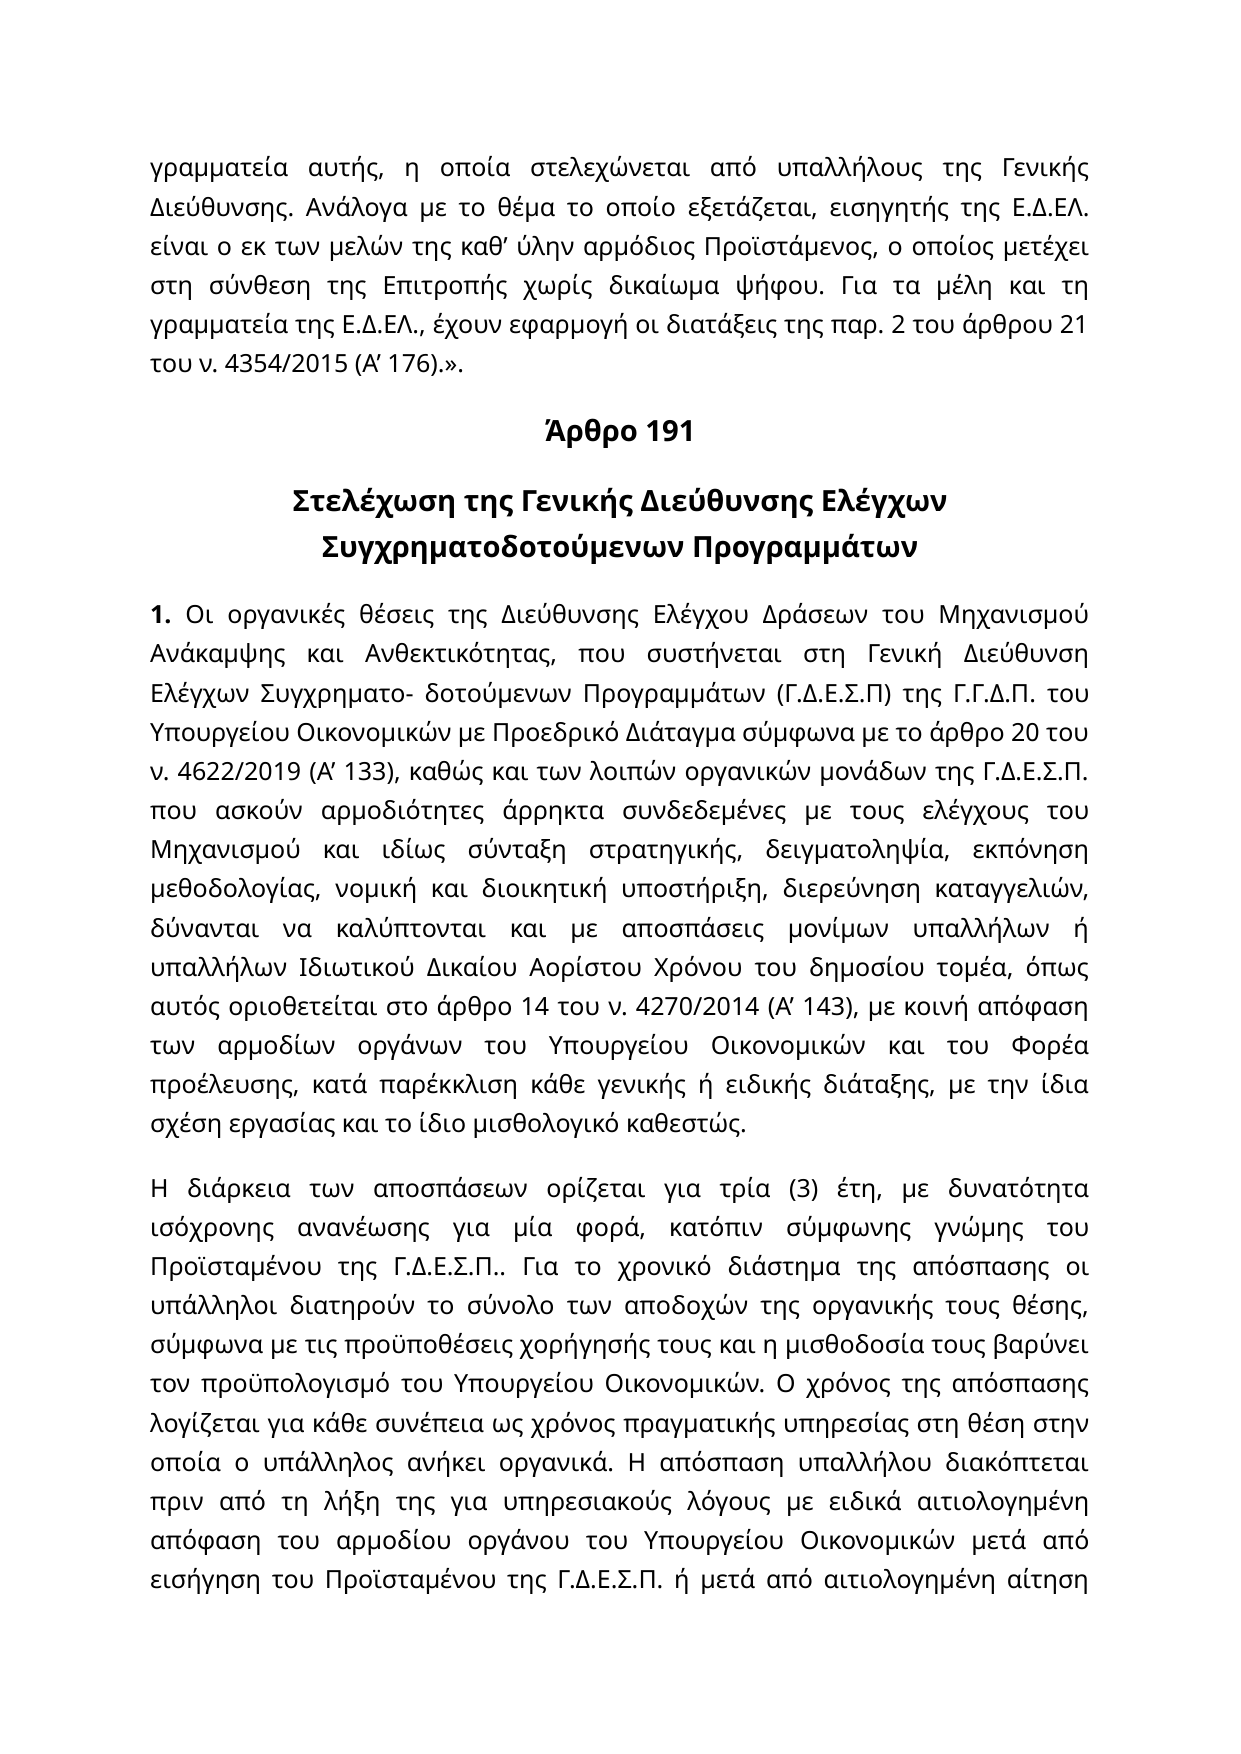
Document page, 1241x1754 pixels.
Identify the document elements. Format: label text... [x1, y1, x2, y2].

text 1. Οι οργανικές θέσεις της Διεύθυνσης Ελέγχου Δράσεων του Μηχανισμού Ανάκαμψης και Ανθεκτικότητας, που συστήνεται στη Γενική Διεύθυνση Ελέγχων Συγχρηματο- δοτούμενων Προγραμμάτων (Γ.Δ.Ε.Σ.Π) της Γ.Γ.Δ.Π. του Υπουργείου Οικονομικών με Προεδρικό Διάταγμα σύμφωνα με το άρθρο 20 του ν. 4622/2019 (Α’ 133), καθώς και των λοιπών οργανικών μονάδων της Γ.Δ.Ε.Σ.Π. που ασκούν αρμοδιότητες άρρηκτα συνδεδεμένες με τους ελέγχους του Μηχανισμού και ιδίως σύνταξη στρατηγικής, δειγματοληψία, εκπόνηση μεθοδολογίας, νομική και διοικητική υποστήριξη, διερεύνηση καταγγελιών, δύνανται να καλύπτονται και με αποσπάσεις μονίμων υπαλλήλων ή υπαλλήλων Ιδιωτικού Δικαίου Αορίστου Χρόνου του δημοσίου τομέα, όπως αυτός οριοθετείται στο άρθρο 14 του ν. 4270/2014 (Α’ 143), με κοινή απόφαση των αρμοδίων οργάνων του Υπουργείου Οικονομικών και του Φορέα προέλευσης, κατά παρέκκλιση κάθε γενικής ή ειδικής διάταξης, με την ίδια σχέση εργασίας και το ίδιο μισθολογικό καθεστώς. [150, 597, 1090, 1140]
subtitle Άρθρο 191 [150, 410, 1090, 450]
text γραμματεία αυτής, η οποία στελεχώνεται από υπαλλήλους της Γενικής Διεύθυνσης. Ανάλογα με το θέμα το οποίο εξετάζεται, εισηγητής της Ε.Δ.ΕΛ. είναι ο εκ των μελών της καθ’ ύλην αρμόδιος Προϊστάμενος, ο οποίος μετέχει στη σύνθεση της Επιτροπής χωρίς δικαίωμα ψήφου. Για τα μέλη και τη γραμματεία της Ε.Δ.ΕΛ., έχουν εφαρμογή οι διατάξεις της παρ. 2 του άρθρου 21 του ν. 4354/2015 (Α’ 176).». [150, 150, 1090, 380]
subtitle Στελέχωση της Γενικής Διεύθυνσης Ελέγχων Συγχρηματοδοτούμενων Προγραμμάτων [150, 481, 1090, 566]
text Η διάρκεια των αποσπάσεων ορίζεται για τρία (3) έτη, με δυνατότητα ισόχρονης ανανέωσης για μία φορά, κατόπιν σύμφωνης γνώμης του Προϊσταμένου της Γ.Δ.Ε.Σ.Π.. Για το χρονικό διάστημα της απόσπασης οι υπάλληλοι διατηρούν το σύνολο των αποδοχών της οργανικής τους θέσης, σύμφωνα με τις προϋποθέσεις χορήγησής τους και η μισθοδοσία τους βαρύνει τον προϋπολογισμό του Υπουργείου Οικονομικών. Ο χρόνος της απόσπασης λογίζεται για κάθε συνέπεια ως χρόνος πραγματικής υπηρεσίας στη θέση στην οποία ο υπάλληλος ανήκει οργανικά. Η απόσπαση υπαλλήλου διακόπτεται πριν από τη λήξη της για υπηρεσιακούς λόγους με ειδικά αιτιολογημένη απόφαση του αρμοδίου οργάνου του Υπουργείου Οικονομικών μετά από εισήγηση του Προϊσταμένου της Γ.Δ.Ε.Σ.Π. ή μετά από αιτιολογημένη αίτηση [150, 1170, 1090, 1596]
